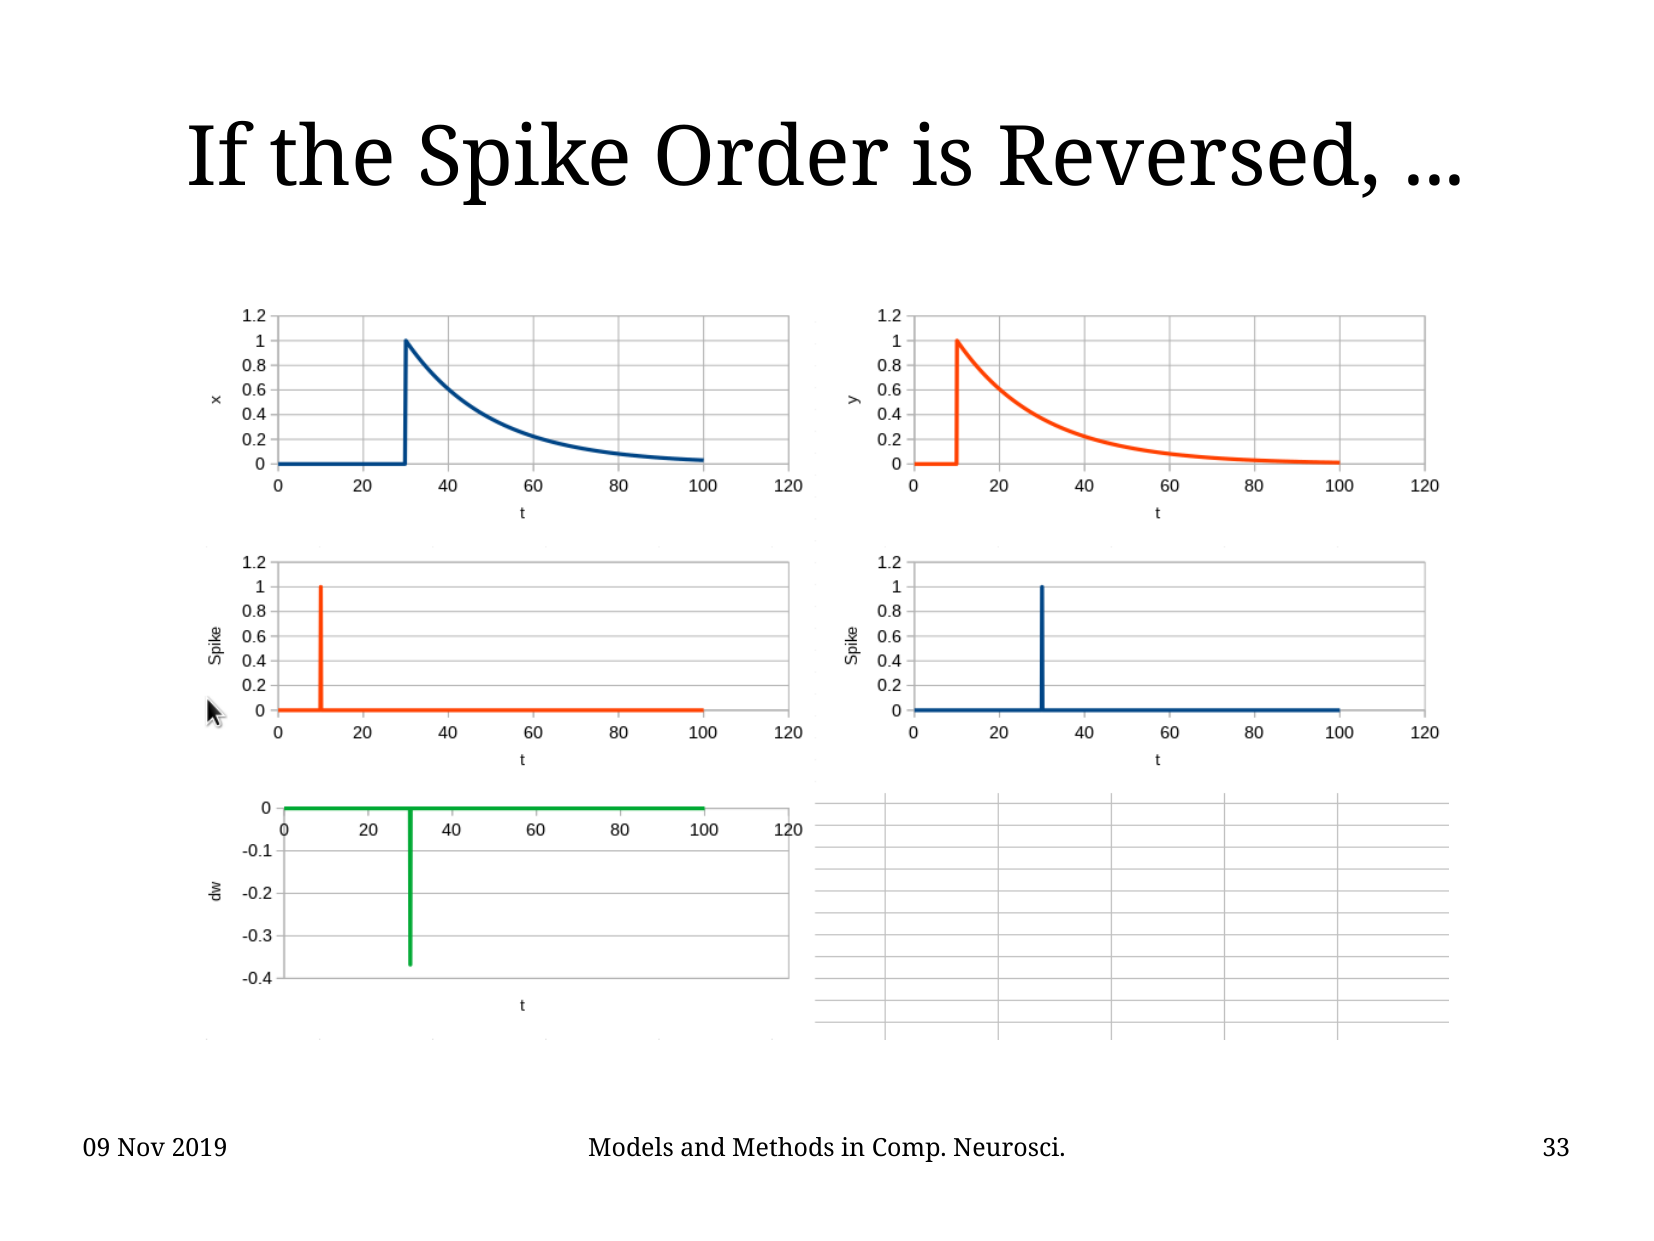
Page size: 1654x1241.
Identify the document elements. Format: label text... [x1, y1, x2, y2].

title If the Spike Order is Reversed, ... [82, 49, 1571, 257]
picture [182, 302, 1449, 1040]
